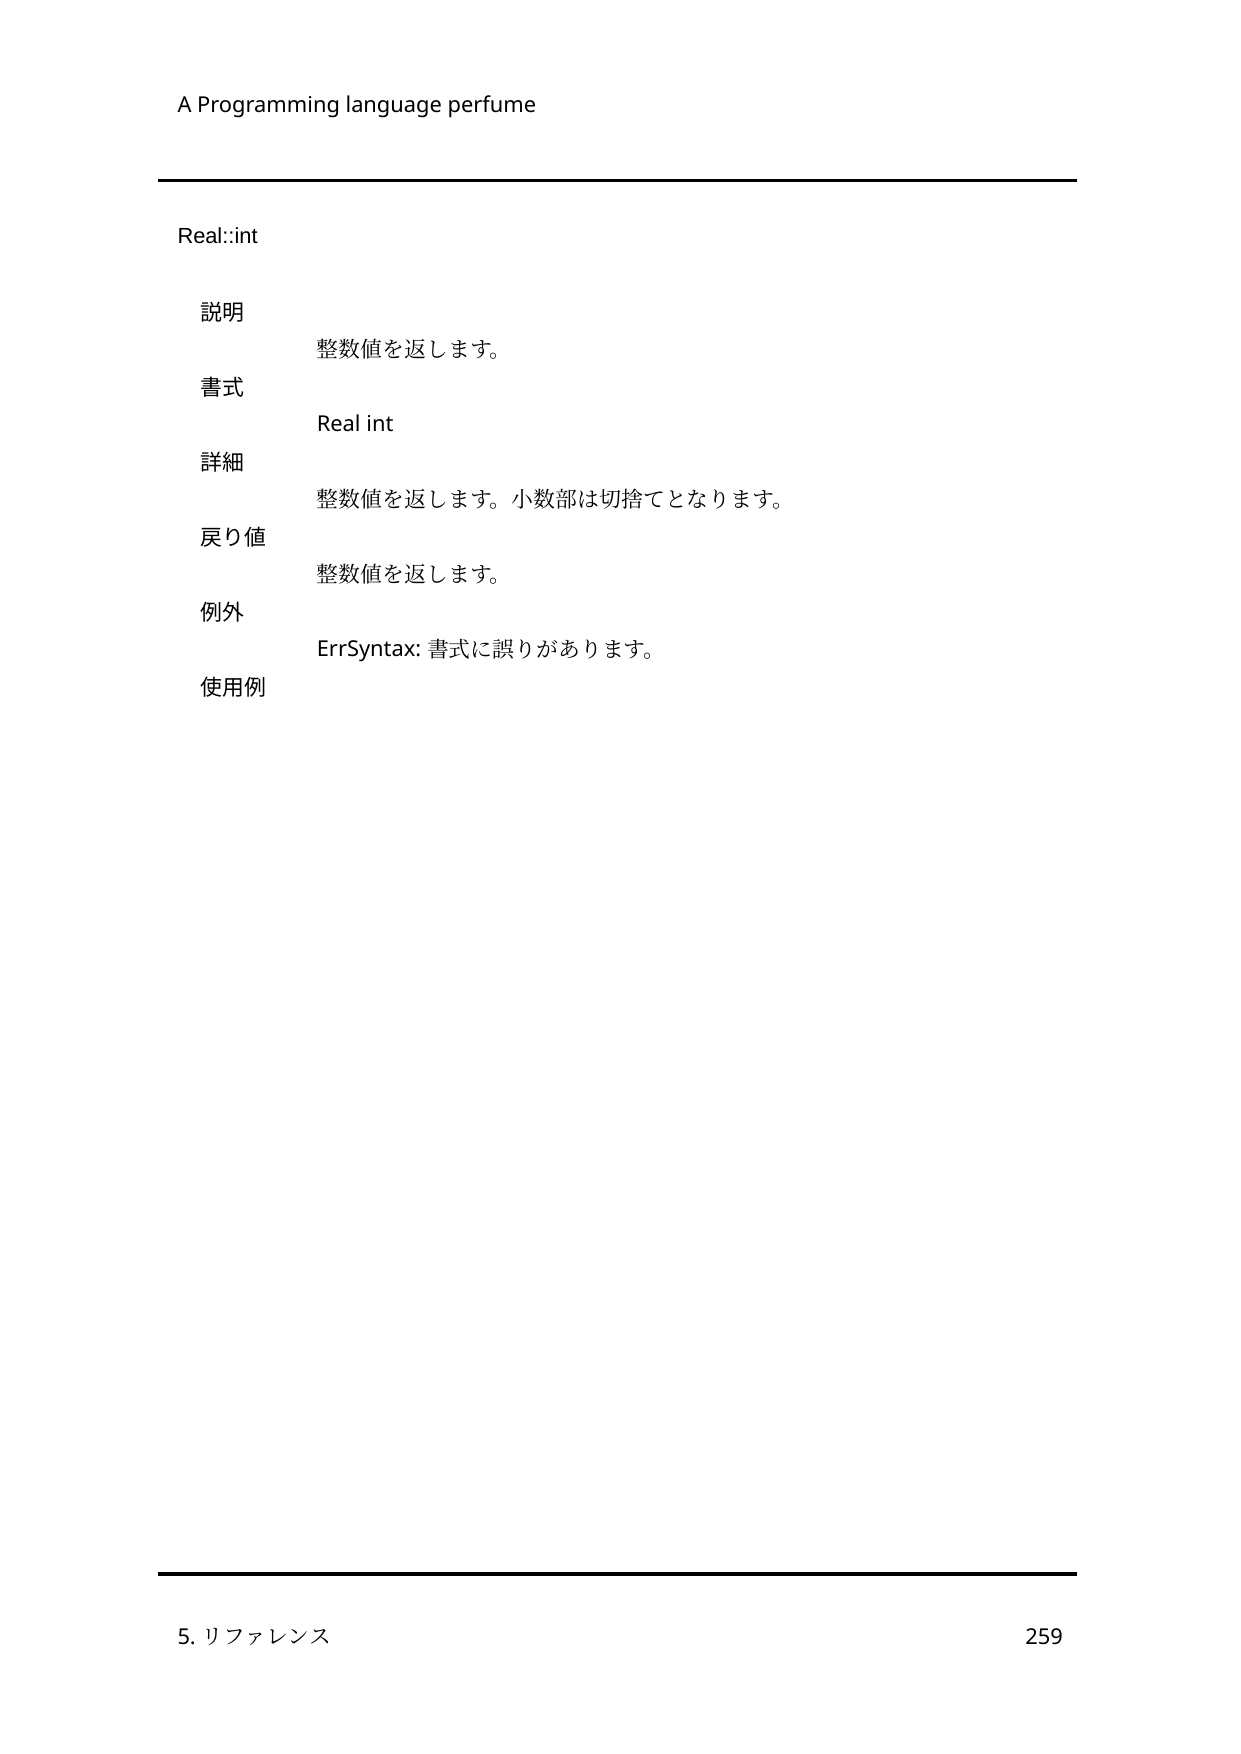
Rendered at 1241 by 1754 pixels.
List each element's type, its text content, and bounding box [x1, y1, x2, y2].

table_header 説明 [200, 292, 317, 367]
table_cell 書式 [200, 367, 317, 442]
table_cell ErrSyntax: 書式に誤りがあります。 [317, 592, 1063, 667]
table_header 整数値を返します。 [317, 292, 1063, 367]
table_cell 詳細 [200, 442, 317, 517]
table_cell Real int [317, 367, 1063, 442]
table_cell 整数値を返します。 [317, 517, 1063, 592]
table_cell [317, 667, 1063, 742]
table_cell 整数値を返します。小数部は切捨てとなります。 [317, 442, 1063, 517]
subtitle Real::int [177, 217, 1063, 254]
table_cell 例外 [200, 592, 317, 667]
table_cell 使用例 [200, 667, 317, 742]
table_cell 戻り値 [200, 517, 317, 592]
